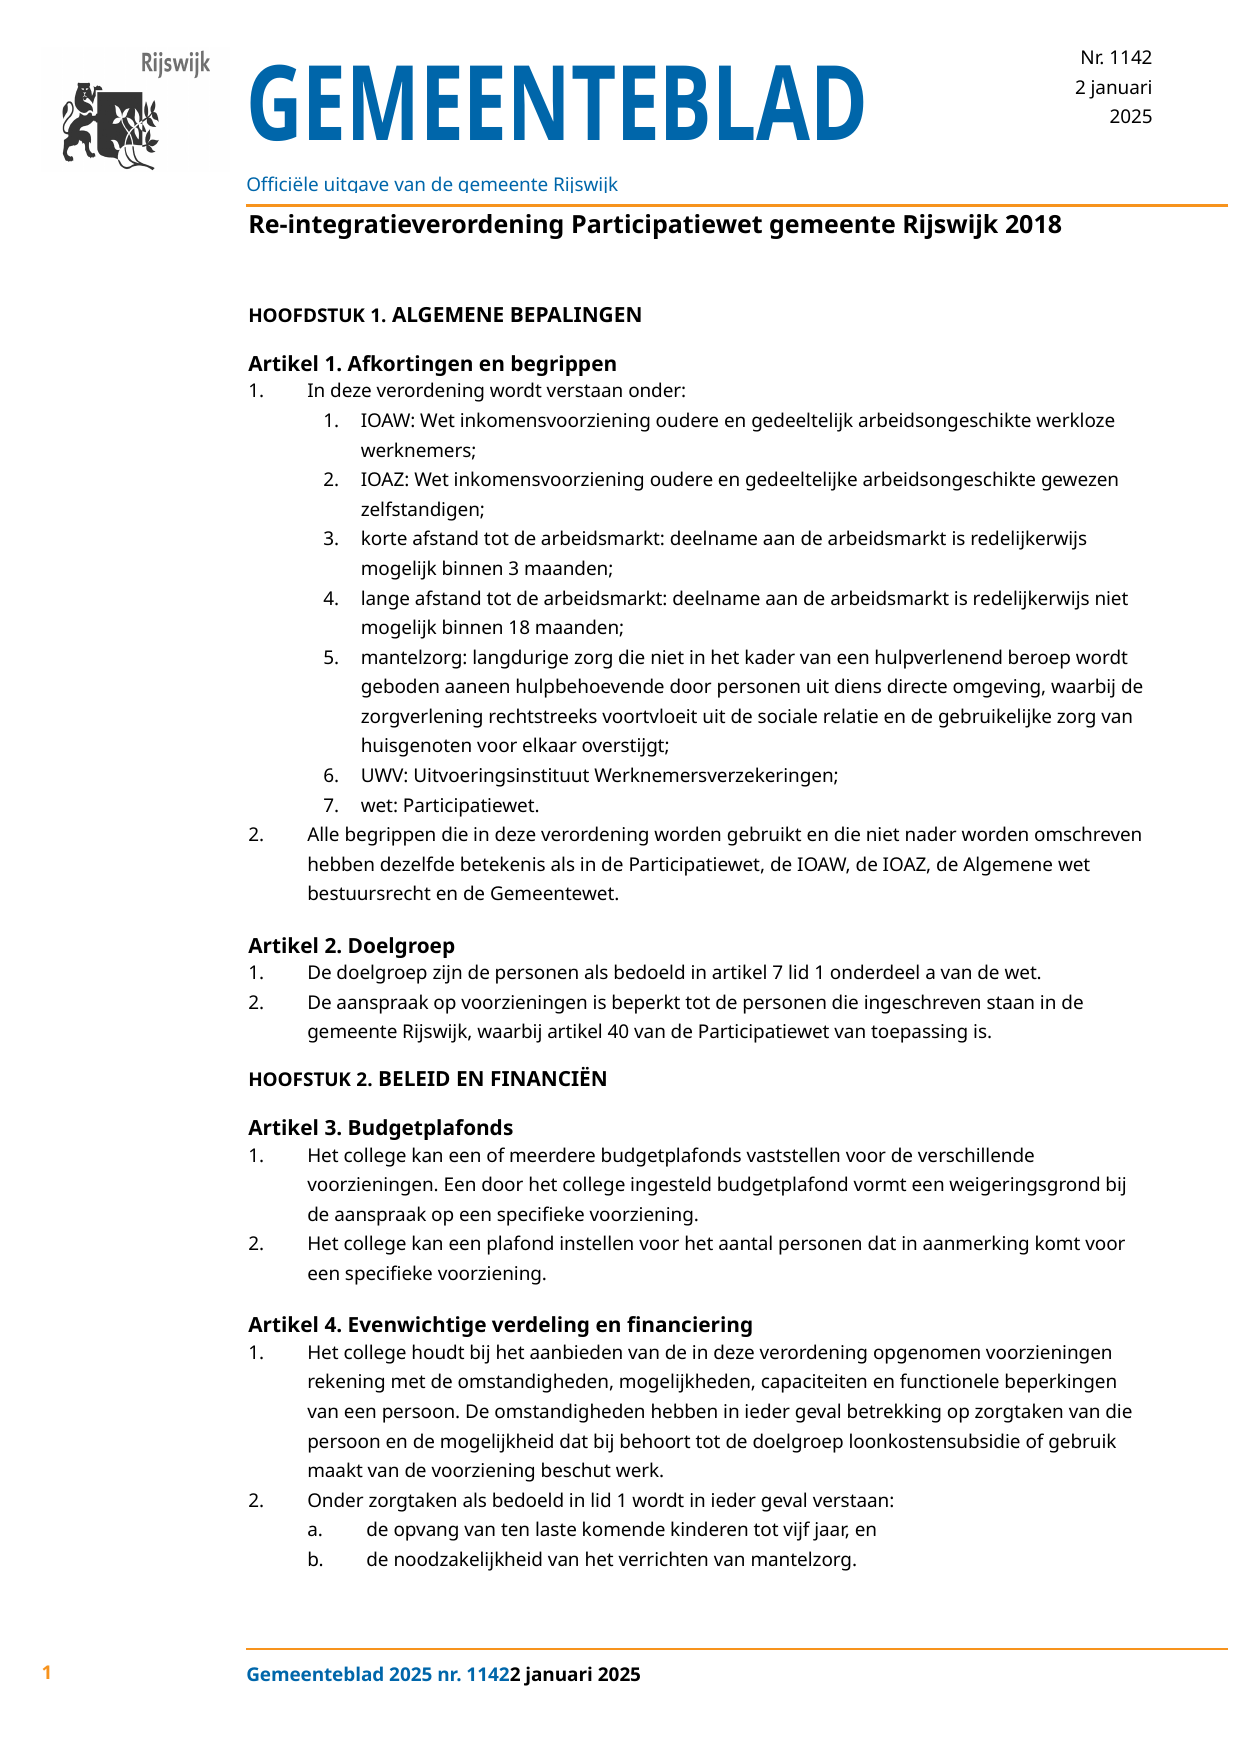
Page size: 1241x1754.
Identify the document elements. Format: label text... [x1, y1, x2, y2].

text HOOFDSTUK 1. ALGEMENE BEPALINGEN [248, 300, 1152, 328]
list Het college houdt bij het aanbieden van de in deze verordening opgenomen voorzieningen rekening met de omstandigheden, mogelijkheden, capaciteiten en functionele beperkingen van een persoon. De omstandigheden hebben in ieder geval betrekking op zorgtaken van die persoon en de mogelijkheid dat bij behoort tot de doelgroep loonkostensubsidie of gebruik maakt van de voorziening beschut werk. [248, 1339, 1152, 1483]
list Alle begrippen die in deze verordening worden gebruikt en die niet nader worden omschreven hebben dezelfde betekenis als in de Participatiewet, de IOAW, de IOAZ, de Algemene wet bestuursrecht en de Gemeentewet. [248, 821, 1152, 906]
text Artikel 2. Doelgroep [248, 931, 1152, 959]
list de opvang van ten laste komende kinderen tot vijf jaar, en [307, 1517, 1152, 1542]
list In deze verordening wordt verstaan onder: [248, 378, 1152, 403]
picture [41, 47, 231, 172]
list wet: Participatiewet. [323, 792, 1152, 817]
list de noodzakelijkheid van het verrichten van mantelzorg. [307, 1546, 1152, 1572]
list IOAZ: Wet inkomensvoorziening oudere en gedeeltelijke arbeidsongeschikte gewezen zelfstandigen; [323, 466, 1152, 522]
list De doelgroep zijn de personen als bedoeld in artikel 7 lid 1 onderdeel a van de wet. [248, 959, 1152, 985]
list lange afstand tot de arbeidsmarkt: deelname aan de arbeidsmarkt is redelijkerwijs niet mogelijk binnen 18 maanden; [323, 585, 1152, 640]
list korte afstand tot de arbeidsmarkt: deelname aan de arbeidsmarkt is redelijkerwijs mogelijk binnen 3 maanden; [323, 526, 1152, 581]
list UWV: Uitvoeringsinstituut Werknemersverzekeringen; [323, 762, 1152, 788]
list mantelzorg: langdurige zorg die niet in het kader van een hulpverlenend beroep wordt geboden aaneen hulpbehoevende door personen uit diens directe omgeving, waarbij de zorgverlening rechtstreeks voortvloeit uit de sociale relatie en de gebruikelijke zorg van huisgenoten voor elkaar overstijgt; [323, 644, 1152, 758]
list Onder zorgtaken als bedoeld in lid 1 wordt in ieder geval verstaan: [248, 1487, 1152, 1513]
text HOOFSTUK 2. BELEID EN FINANCIËN [248, 1064, 1152, 1093]
text Re-integratieverordening Participatiewet gemeente Rijswijk 2018 [248, 207, 1152, 241]
text Artikel 1. Afkortingen en begrippen [248, 349, 1152, 378]
list IOAW: Wet inkomensvoorziening oudere en gedeeltelijk arbeidsongeschikte werkloze werknemers; [323, 407, 1152, 462]
list Het college kan een plafond instellen voor het aantal personen dat in aanmerking komt voor een specifieke voorziening. [248, 1231, 1152, 1286]
text Artikel 3. Budgetplafonds [248, 1113, 1152, 1142]
text Artikel 4. Evenwichtige verdeling en financiering [248, 1311, 1152, 1339]
list Het college kan een of meerdere budgetplafonds vaststellen voor de verschillende voorzieningen. Een door het college ingesteld budgetplafond vormt een weigeringsgrond bij de aanspraak op een specifieke voorziening. [248, 1142, 1152, 1227]
list De aanspraak op voorzieningen is beperkt tot de personen die ingeschreven staan in de gemeente Rijswijk, waarbij artikel 40 van de Participatiewet van toepassing is. [248, 989, 1152, 1044]
